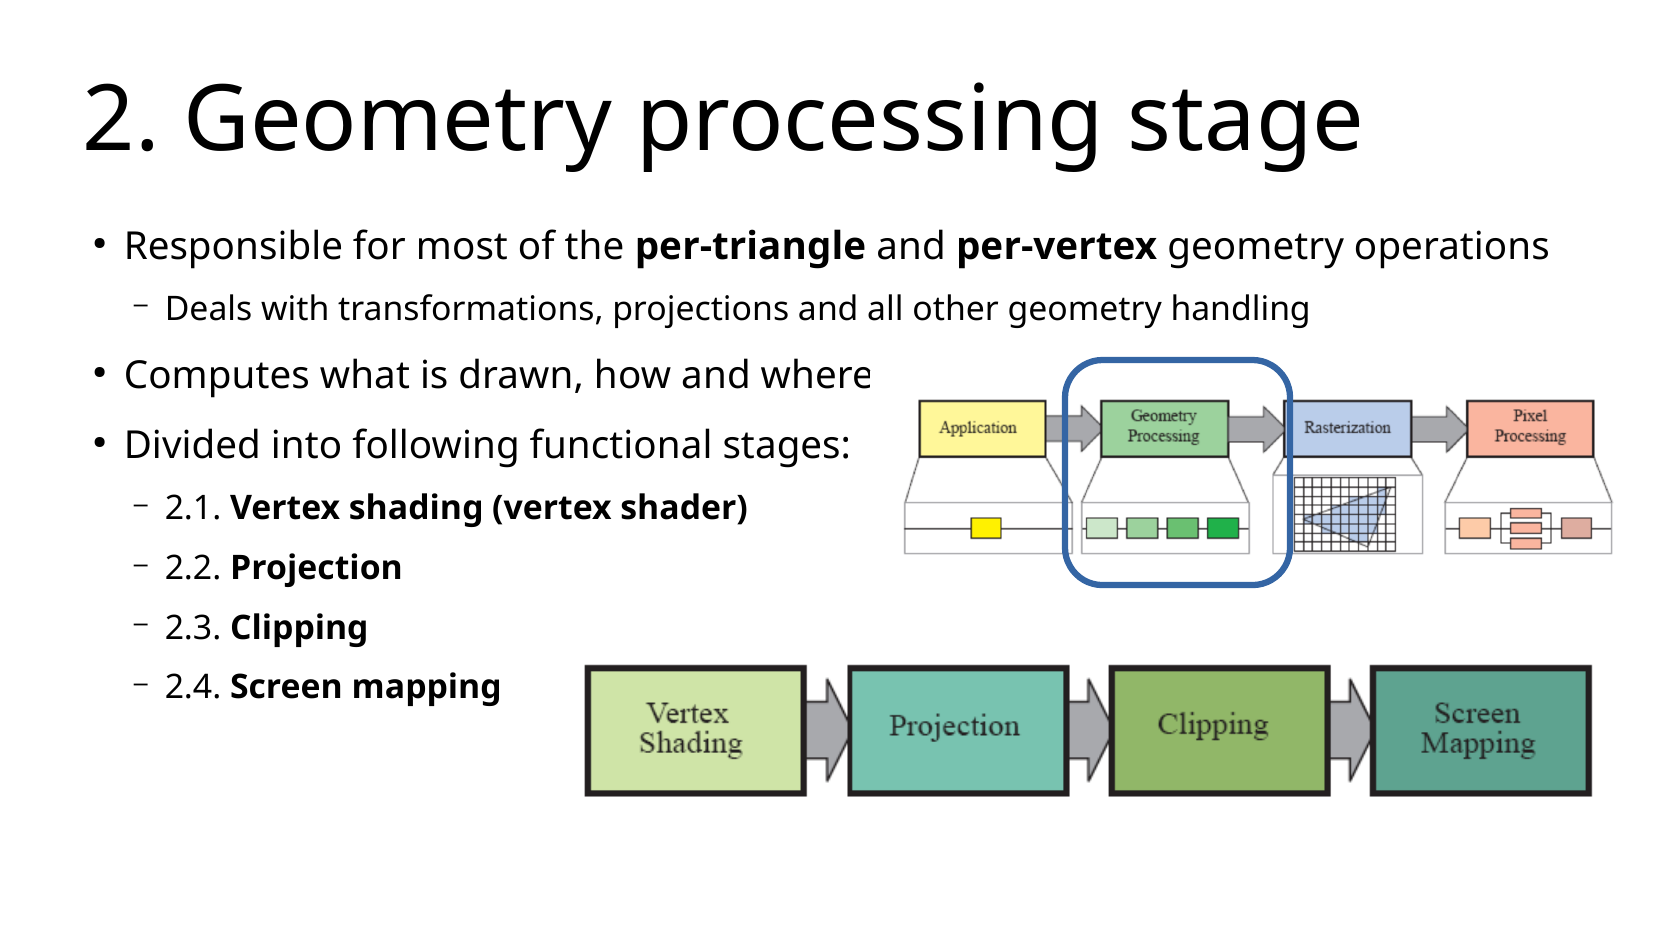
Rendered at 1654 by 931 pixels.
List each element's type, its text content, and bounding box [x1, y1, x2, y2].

title 2. Geometry processing stage [82, 37, 1571, 193]
picture [1280, 371, 1654, 571]
text_box [1065, 360, 1291, 586]
list Responsible for most of the per-triangle and per-vertex geometry operations Deals with transformations, projections and all other geometry handling Computes what is drawn, how and where Divided into following functional stages: 2.1. Vertex shading (vertex shader) 2.2. Projection 2.3. Clipping 2.4. Screen mapping [82, 217, 1571, 758]
picture [870, 371, 1075, 571]
picture [535, 623, 1636, 826]
